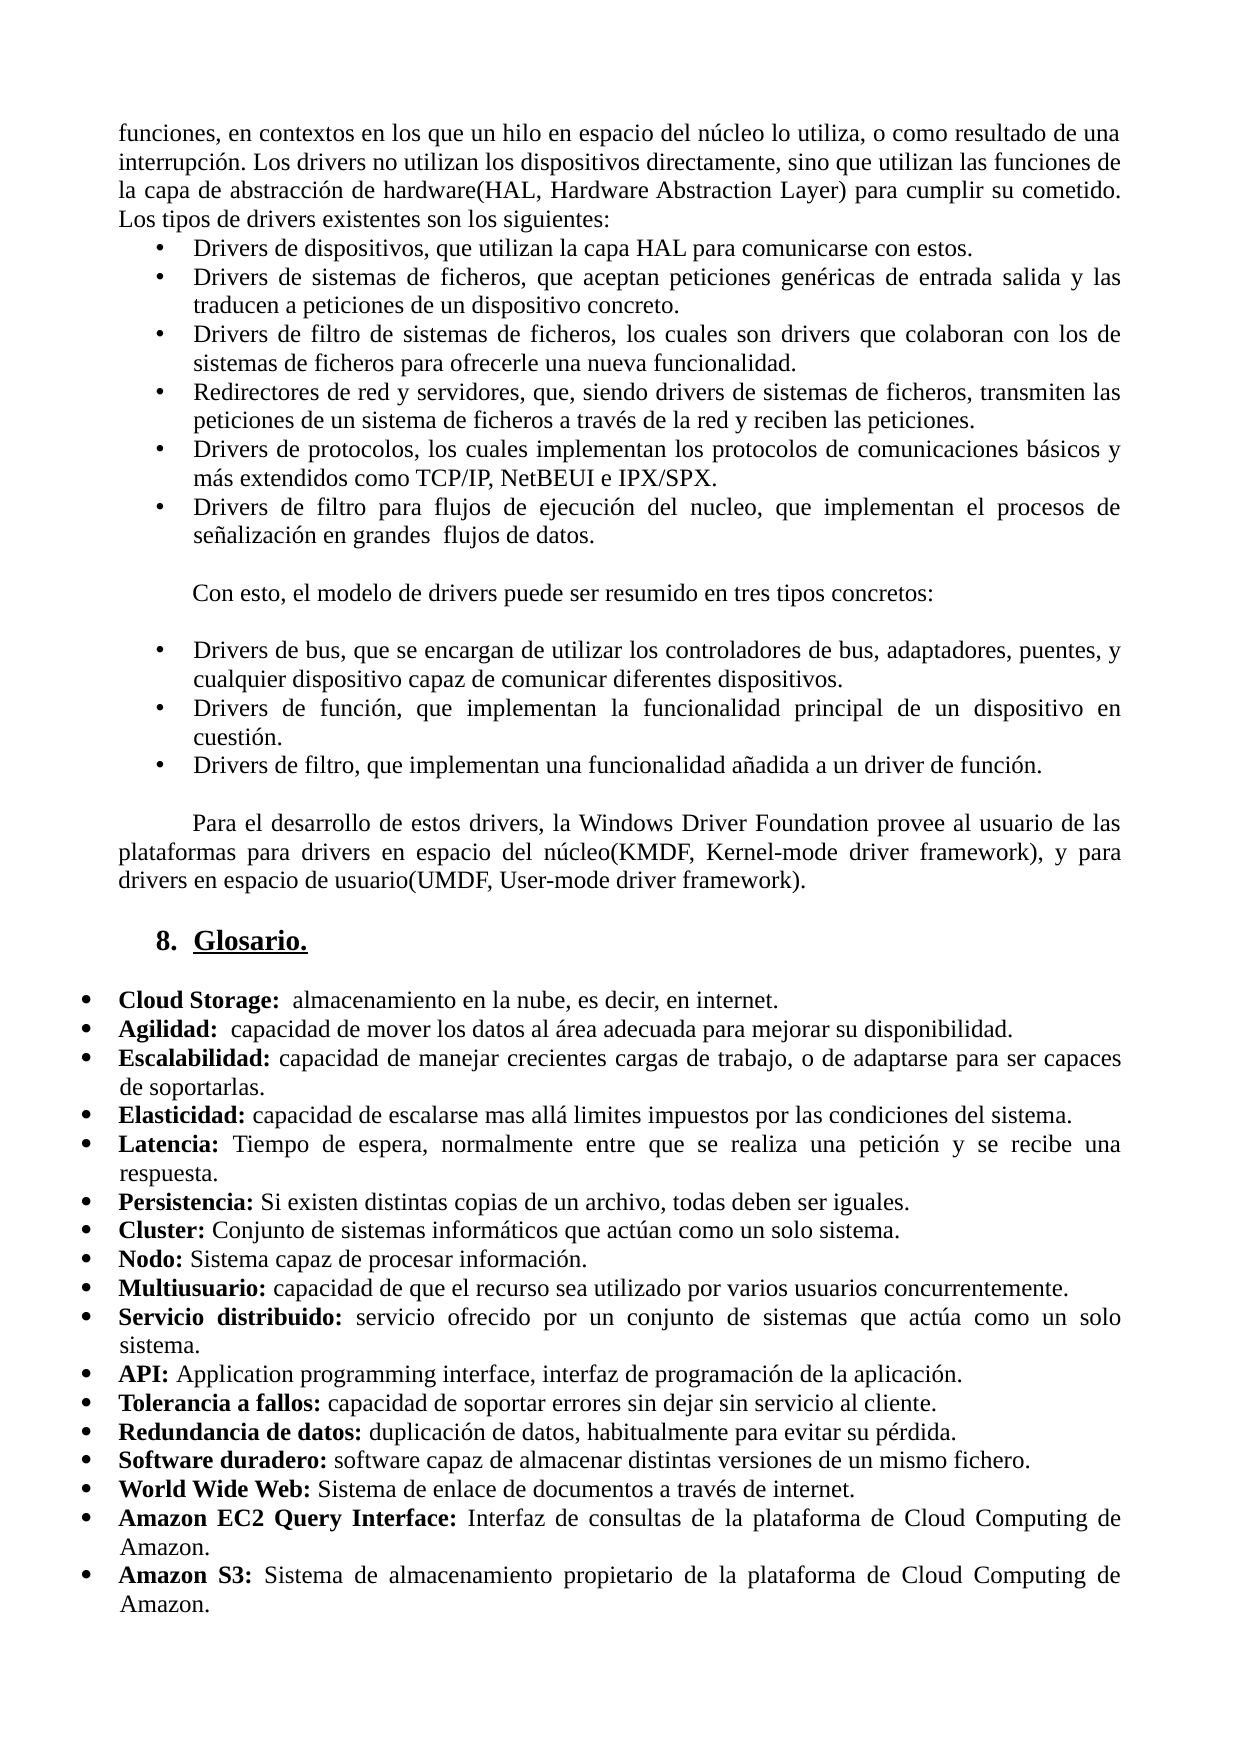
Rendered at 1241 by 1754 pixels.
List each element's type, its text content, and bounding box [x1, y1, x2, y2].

list World Wide Web: Sistema de enlace de documentos a través de internet. [82, 1474, 1122, 1503]
list Servicio distribuido: servicio ofrecido por un conjunto de sistemas que actúa como un solo sistema. [82, 1302, 1122, 1359]
list Latencia: Tiempo de espera, normalmente entre que se realiza una petición y se recibe una respuesta. [82, 1129, 1122, 1187]
list Software duradero: software capaz de almacenar distintas versiones de un mismo fichero. [82, 1445, 1122, 1474]
list Drivers de filtro, que implementan una funcionalidad añadida a un driver de función. [156, 751, 1122, 779]
list Drivers de filtro de sistemas de ficheros, los cuales son drivers que colaboran con los de sistemas de ficheros para ofrecerle una nueva funcionalidad. [156, 319, 1122, 377]
text Para el desarrollo de estos drivers, la Windows Driver Foundation provee al usuario de las plataformas para drivers en espacio del núcleo(KMDF, Kernel-mode driver framework), y para drivers en espacio de usuario(UMDF, User-mode driver framework). [118, 808, 1122, 894]
list Nodo: Sistema capaz de procesar información. [82, 1244, 1122, 1273]
list Amazon EC2 Query Interface: Interfaz de consultas de la plataforma de Cloud Computing de Amazon. [82, 1503, 1122, 1560]
list Escalabilidad: capacidad de manejar crecientes cargas de trabajo, o de adaptarse para ser capaces de soportarlas. [82, 1043, 1122, 1100]
list Drivers de función, que implementan la funcionalidad principal de un dispositivo en cuestión. [156, 693, 1122, 751]
list Drivers de bus, que se encargan de utilizar los controladores de bus, adaptadores, puentes, y cualquier dispositivo capaz de comunicar diferentes dispositivos. [156, 636, 1122, 693]
list Drivers de protocolos, los cuales implementan los protocolos de comunicaciones básicos y más extendidos como TCP/IP, NetBEUI e IPX/SPX. [156, 434, 1122, 492]
list Persistencia: Si existen distintas copias de un archivo, todas deben ser iguales. [82, 1187, 1122, 1215]
list Amazon S3: Sistema de almacenamiento propietario de la plataforma de Cloud Computing de Amazon. [82, 1560, 1122, 1618]
list Elasticidad: capacidad de escalarse mas allá limites impuestos por las condiciones del sistema. [82, 1100, 1122, 1129]
list Cloud Storage: almacenamiento en la nube, es decir, en internet. [82, 985, 1122, 1014]
list Glosario. [156, 923, 1122, 957]
list Drivers de filtro para flujos de ejecución del nucleo, que implementan el procesos de señalización en grandes flujos de datos. [156, 492, 1122, 549]
list Cluster: Conjunto de sistemas informáticos que actúan como un solo sistema. [82, 1215, 1122, 1244]
text Con esto, el modelo de drivers puede ser resumido en tres tipos concretos: [118, 578, 1122, 607]
text funciones, en contextos en los que un hilo en espacio del núcleo lo utiliza, o como resultado de una interrupción. Los drivers no utilizan los dispositivos directamente, sino que utilizan las funciones de la capa de abstracción de hardware(HAL, Hardware Abstraction Layer) para cumplir su cometido. Los tipos de drivers existentes son los siguientes: [118, 118, 1122, 233]
list Tolerancia a fallos: capacidad de soportar errores sin dejar sin servicio al cliente. [82, 1388, 1122, 1417]
list Multiusuario: capacidad de que el recurso sea utilizado por varios usuarios concurrentemente. [82, 1273, 1122, 1302]
list Agilidad: capacidad de mover los datos al área adecuada para mejorar su disponibilidad. [82, 1014, 1122, 1043]
list Redirectores de red y servidores, que, siendo drivers de sistemas de ficheros, transmiten las peticiones de un sistema de ficheros a través de la red y reciben las peticiones. [156, 377, 1122, 434]
list API: Application programming interface, interfaz de programación de la aplicación. [82, 1359, 1122, 1388]
list Redundancia de datos: duplicación de datos, habitualmente para evitar su pérdida. [82, 1417, 1122, 1445]
list Drivers de sistemas de ficheros, que aceptan peticiones genéricas de entrada salida y las traducen a peticiones de un dispositivo concreto. [156, 262, 1122, 319]
list Drivers de dispositivos, que utilizan la capa HAL para comunicarse con estos. [156, 233, 1122, 262]
